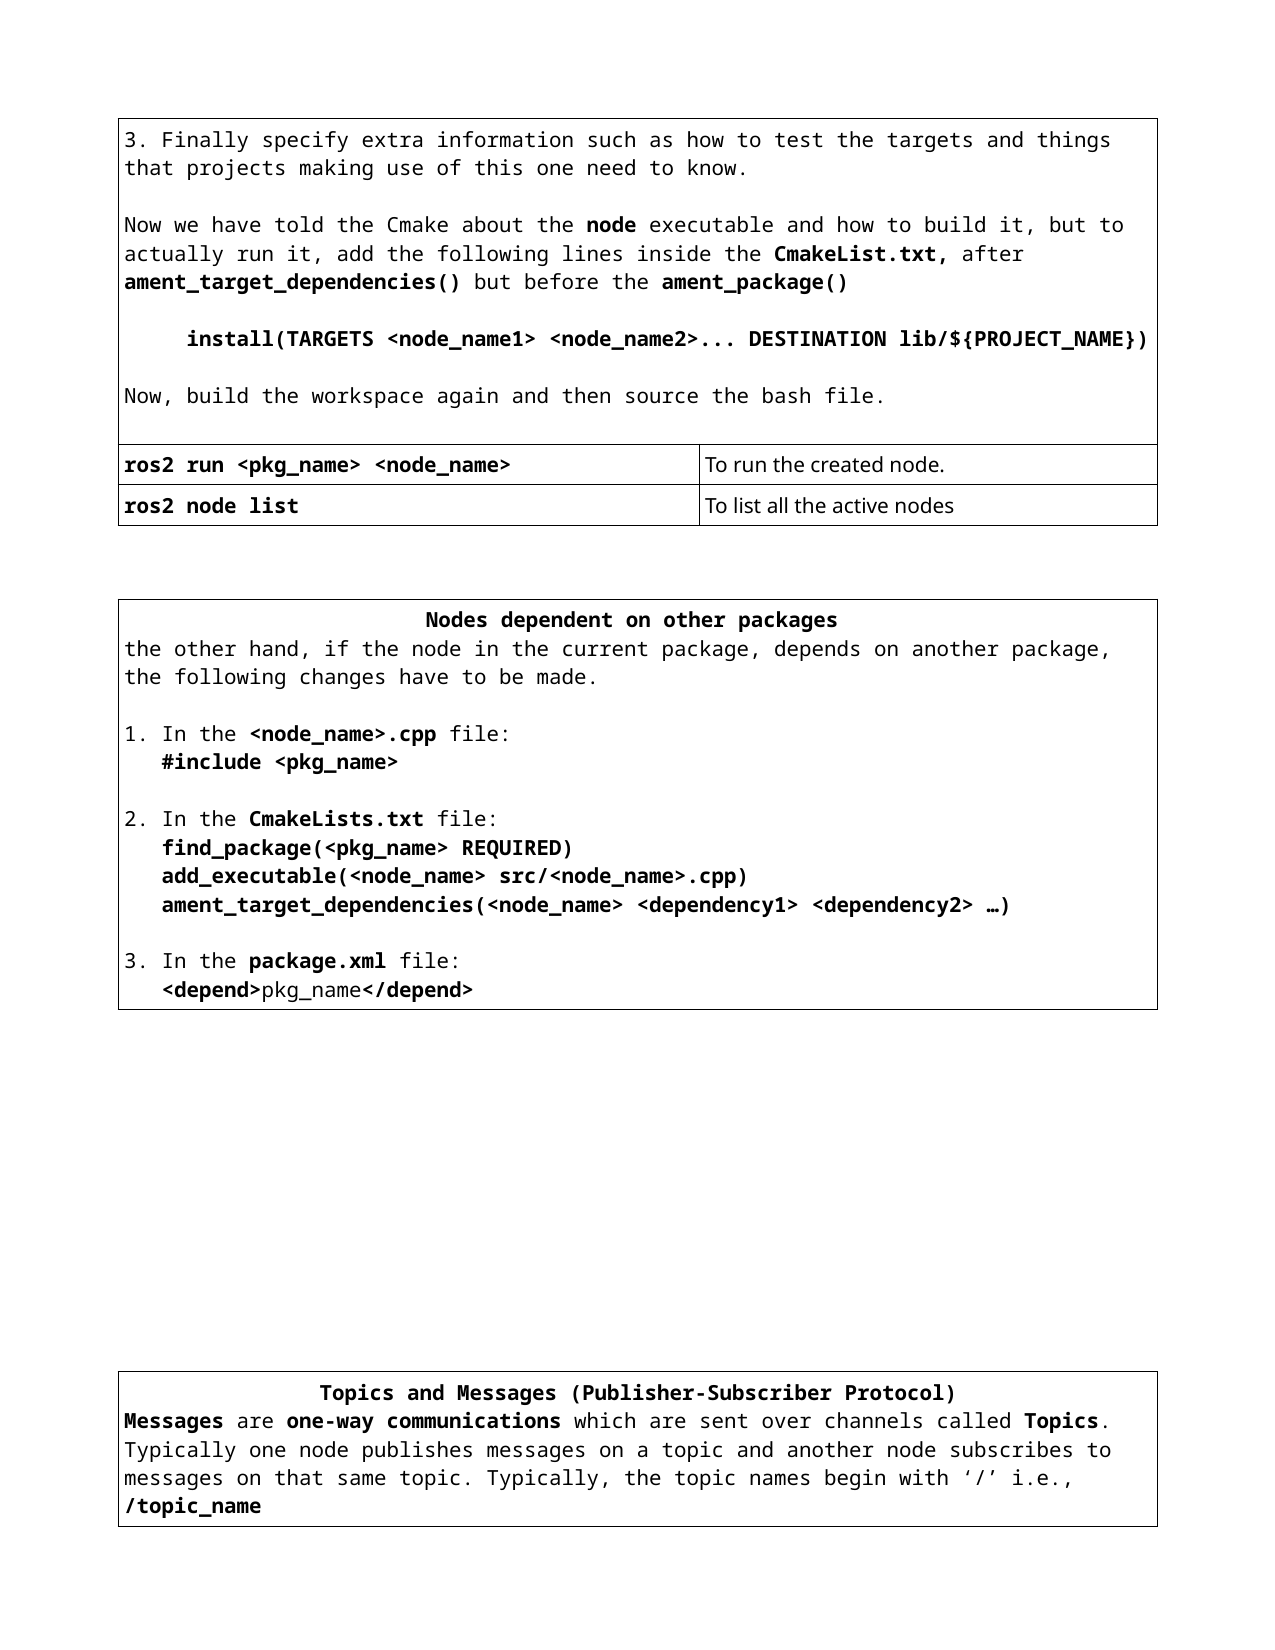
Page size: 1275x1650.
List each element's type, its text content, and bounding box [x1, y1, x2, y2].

table_cell ros2 run <pkg_name> <node_name> [119, 445, 699, 484]
table_cell ros2 node list [119, 485, 699, 525]
table_header 3. Finally specify extra information such as how to test the targets and things that projects making use of this one need to know. Now we have told the Cmake about the node executable and how to build it, but to actually run it, add the following lines inside the CmakeList.txt, after ament_target_dependencies() but before the ament_package() install(TARGETS <node_name1> <node_name2>... DESTINATION lib/${PROJECT_NAME}) Now, build the workspace again and then source the bash file. [119, 119, 1157, 443]
table_cell To list all the active nodes [700, 485, 1157, 525]
table_cell To run the created node. [700, 445, 1157, 484]
table_header Nodes dependent on other packages the other hand, if the node in the current package, depends on another package, the following changes have to be made. 1. In the <node_name>.cpp file: #include <pkg_name> 2. In the CmakeLists.txt file: find_package(<pkg_name> REQUIRED) add_executable(<node_name> src/<node_name>.cpp) ament_target_dependencies(<node_name> <dependency1> <dependency2> …) 3. In the package.xml file: <depend>pkg_name</depend> [119, 600, 1157, 1009]
table_header Topics and Messages (Publisher-Subscriber Protocol) Messages are one-way communications which are sent over channels called Topics. Typically one node publishes messages on a topic and another node subscribes to messages on that same topic. Typically, the topic names begin with ‘/’ i.e., /topic_name [119, 1372, 1157, 1526]
